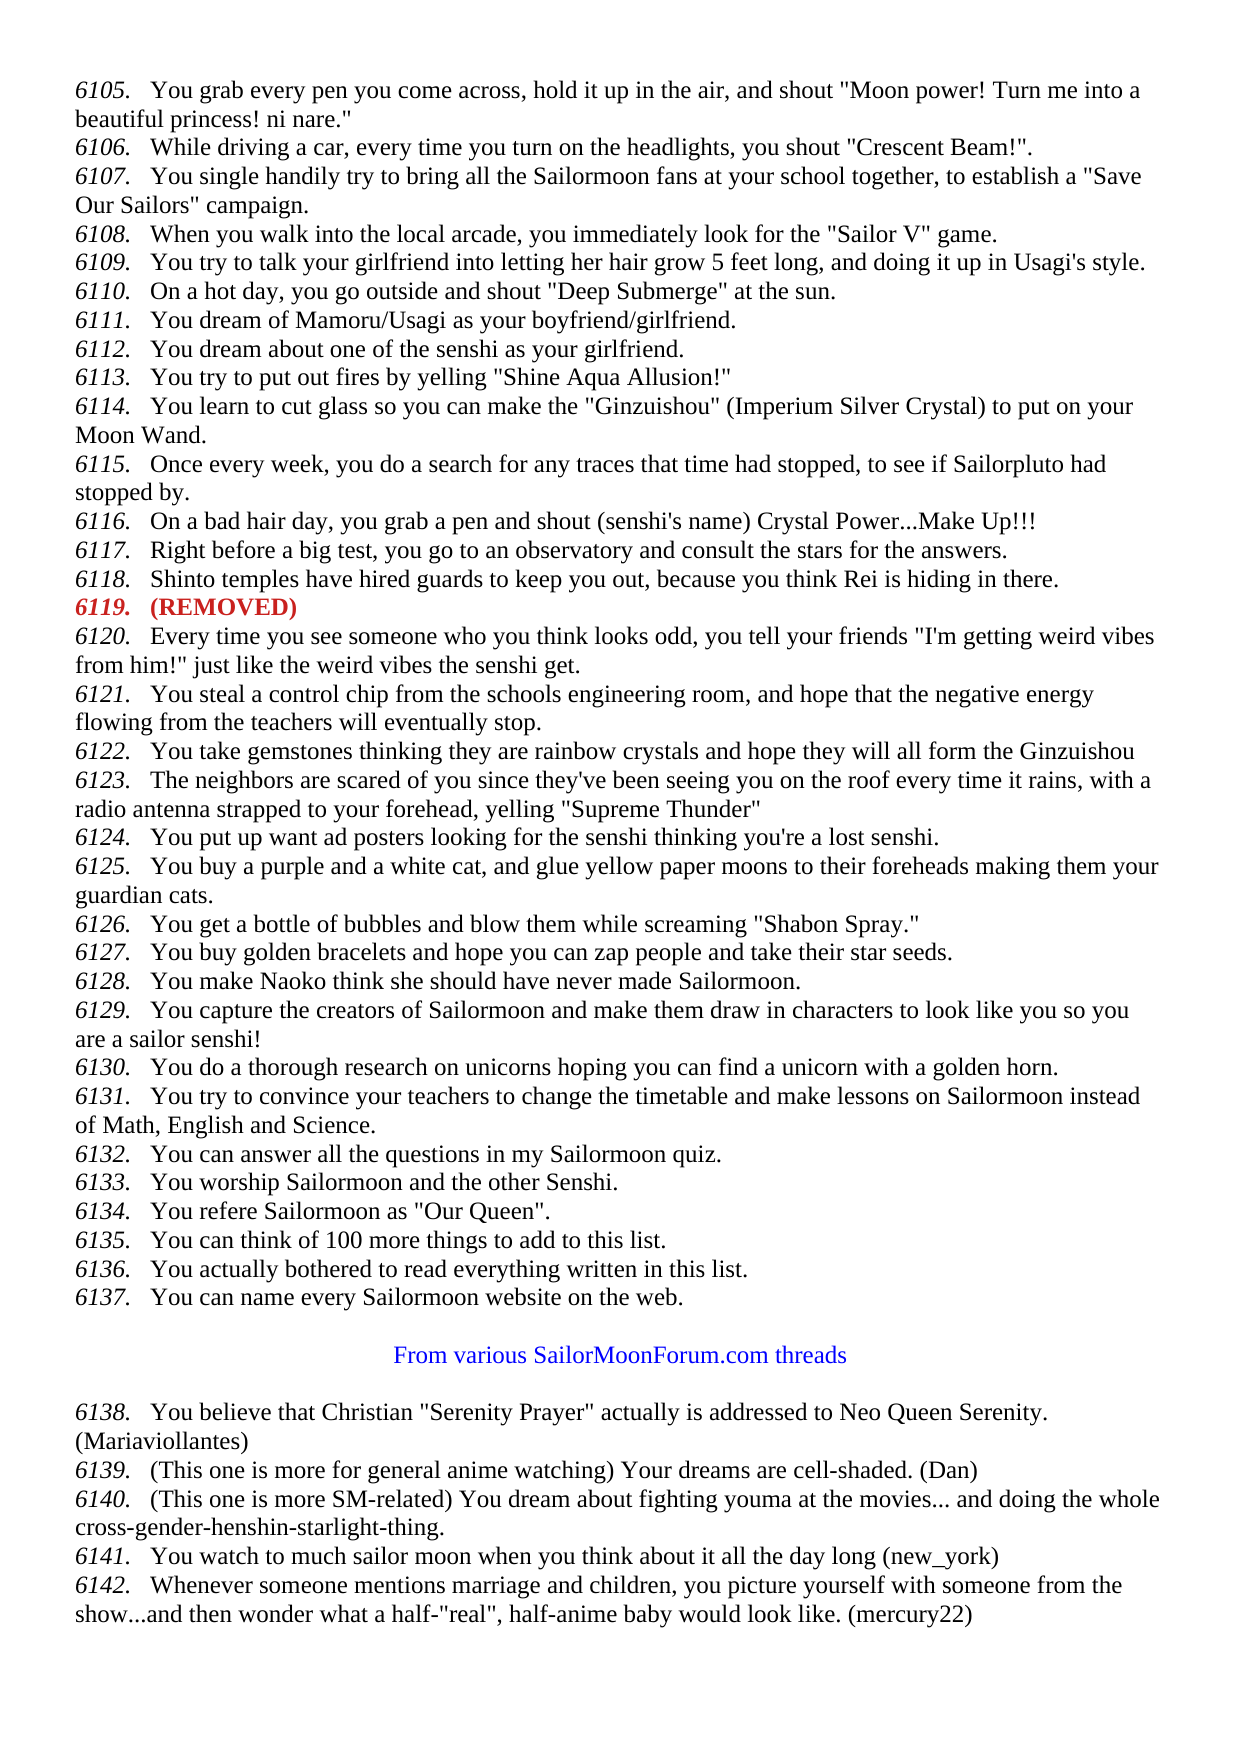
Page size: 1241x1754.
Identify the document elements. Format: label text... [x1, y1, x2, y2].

list You try to convince your teachers to change the timetable and make lessons on Sailormoon instead of Math, English and Science. [75, 1081, 1165, 1139]
list Every time you see someone who you think looks odd, you tell your friends "I'm getting weird vibes from him!" just like the weird vibes the senshi get. [75, 621, 1165, 679]
list On a hot day, you go outside and shout "Deep Submerge" at the sun. [75, 276, 1165, 305]
list You buy golden bracelets and hope you can zap people and take their star seeds. [75, 937, 1165, 966]
list On a bad hair day, you grab a pen and shout (senshi's name) Crystal Power...Make Up!!! [75, 506, 1165, 535]
list You refere Sailormoon as "Our Queen". [75, 1196, 1165, 1225]
list You buy a purple and a white cat, and glue yellow paper moons to their foreheads making them your guardian cats. [75, 851, 1165, 909]
list You do a thorough research on unicorns hoping you can find a unicorn with a golden horn. [75, 1052, 1165, 1081]
list Once every week, you do a search for any traces that time had stopped, to see if Sailorpluto had stopped by. [75, 449, 1165, 506]
list You dream about one of the senshi as your girlfriend. [75, 334, 1165, 362]
list Right before a big test, you go to an observatory and consult the stars for the answers. [75, 535, 1165, 564]
list While driving a car, every time you turn on the headlights, you shout "Crescent Beam!". [75, 132, 1165, 161]
list (REMOVED) [75, 592, 1165, 621]
list When you walk into the local arcade, you immediately look for the "Sailor V" game. [75, 219, 1165, 247]
list You make Naoko think she should have never made Sailormoon. [75, 966, 1165, 995]
list You actually bothered to read everything written in this list. [75, 1254, 1165, 1282]
list You can answer all the questions in my Sailormoon quiz. [75, 1139, 1165, 1167]
list You single handily try to bring all the Sailormoon fans at your school together, to establish a "Save Our Sailors" campaign. [75, 161, 1165, 219]
list (This one is more SM-related) You dream about fighting youma at the movies... and doing the whole cross-gender-henshin-starlight-thing. [75, 1484, 1165, 1541]
list You capture the creators of Sailormoon and make them draw in characters to look like you so you are a sailor senshi! [75, 995, 1165, 1052]
list You learn to cut glass so you can make the "Ginzuishou" (Imperium Silver Crystal) to put on your Moon Wand. [75, 391, 1165, 449]
list You can name every Sailormoon website on the web. [75, 1282, 1165, 1311]
list You steal a control chip from the schools engineering room, and hope that the negative energy flowing from the teachers will eventually stop. [75, 679, 1165, 736]
list You grab every pen you come across, hold it up in the air, and shout "Moon power! Turn me into a beautiful princess! ni nare." [75, 75, 1165, 132]
list You believe that Christian "Serenity Prayer" actually is addressed to Neo Queen Serenity. (Mariaviollantes) [75, 1397, 1165, 1455]
list You can think of 100 more things to add to this list. [75, 1225, 1165, 1254]
list You take gemstones thinking they are rainbow crystals and hope they will all form the Ginzuishou [75, 736, 1165, 765]
list You get a bottle of bubbles and blow them while screaming "Shabon Spray." [75, 909, 1165, 937]
list You put up want ad posters looking for the senshi thinking you're a lost senshi. [75, 822, 1165, 851]
list The neighbors are scared of you since they've been seeing you on the roof every time it rains, with a radio antenna strapped to your forehead, yelling "Supreme Thunder" [75, 765, 1165, 822]
list You worship Sailormoon and the other Senshi. [75, 1167, 1165, 1196]
list Shinto temples have hired guards to keep you out, because you think Rei is hiding in there. [75, 564, 1165, 592]
list You watch to much sailor moon when you think about it all the day long (new_york) [75, 1541, 1165, 1570]
list Whenever someone mentions marriage and children, you picture yourself with someone from the show...and then wonder what a half-"real", half-anime baby would look like. (mercury22) [75, 1570, 1165, 1627]
list You dream of Mamoru/Usagi as your boyfriend/girlfriend. [75, 305, 1165, 334]
list (This one is more for general anime watching) Your dreams are cell-shaded. (Dan) [75, 1455, 1165, 1484]
list You try to put out fires by yelling "Shine Aqua Allusion!" [75, 362, 1165, 391]
text From various SailorMoonForum.com threads [75, 1340, 1165, 1369]
list You try to talk your girlfriend into letting her hair grow 5 feet long, and doing it up in Usagi's style. [75, 247, 1165, 276]
